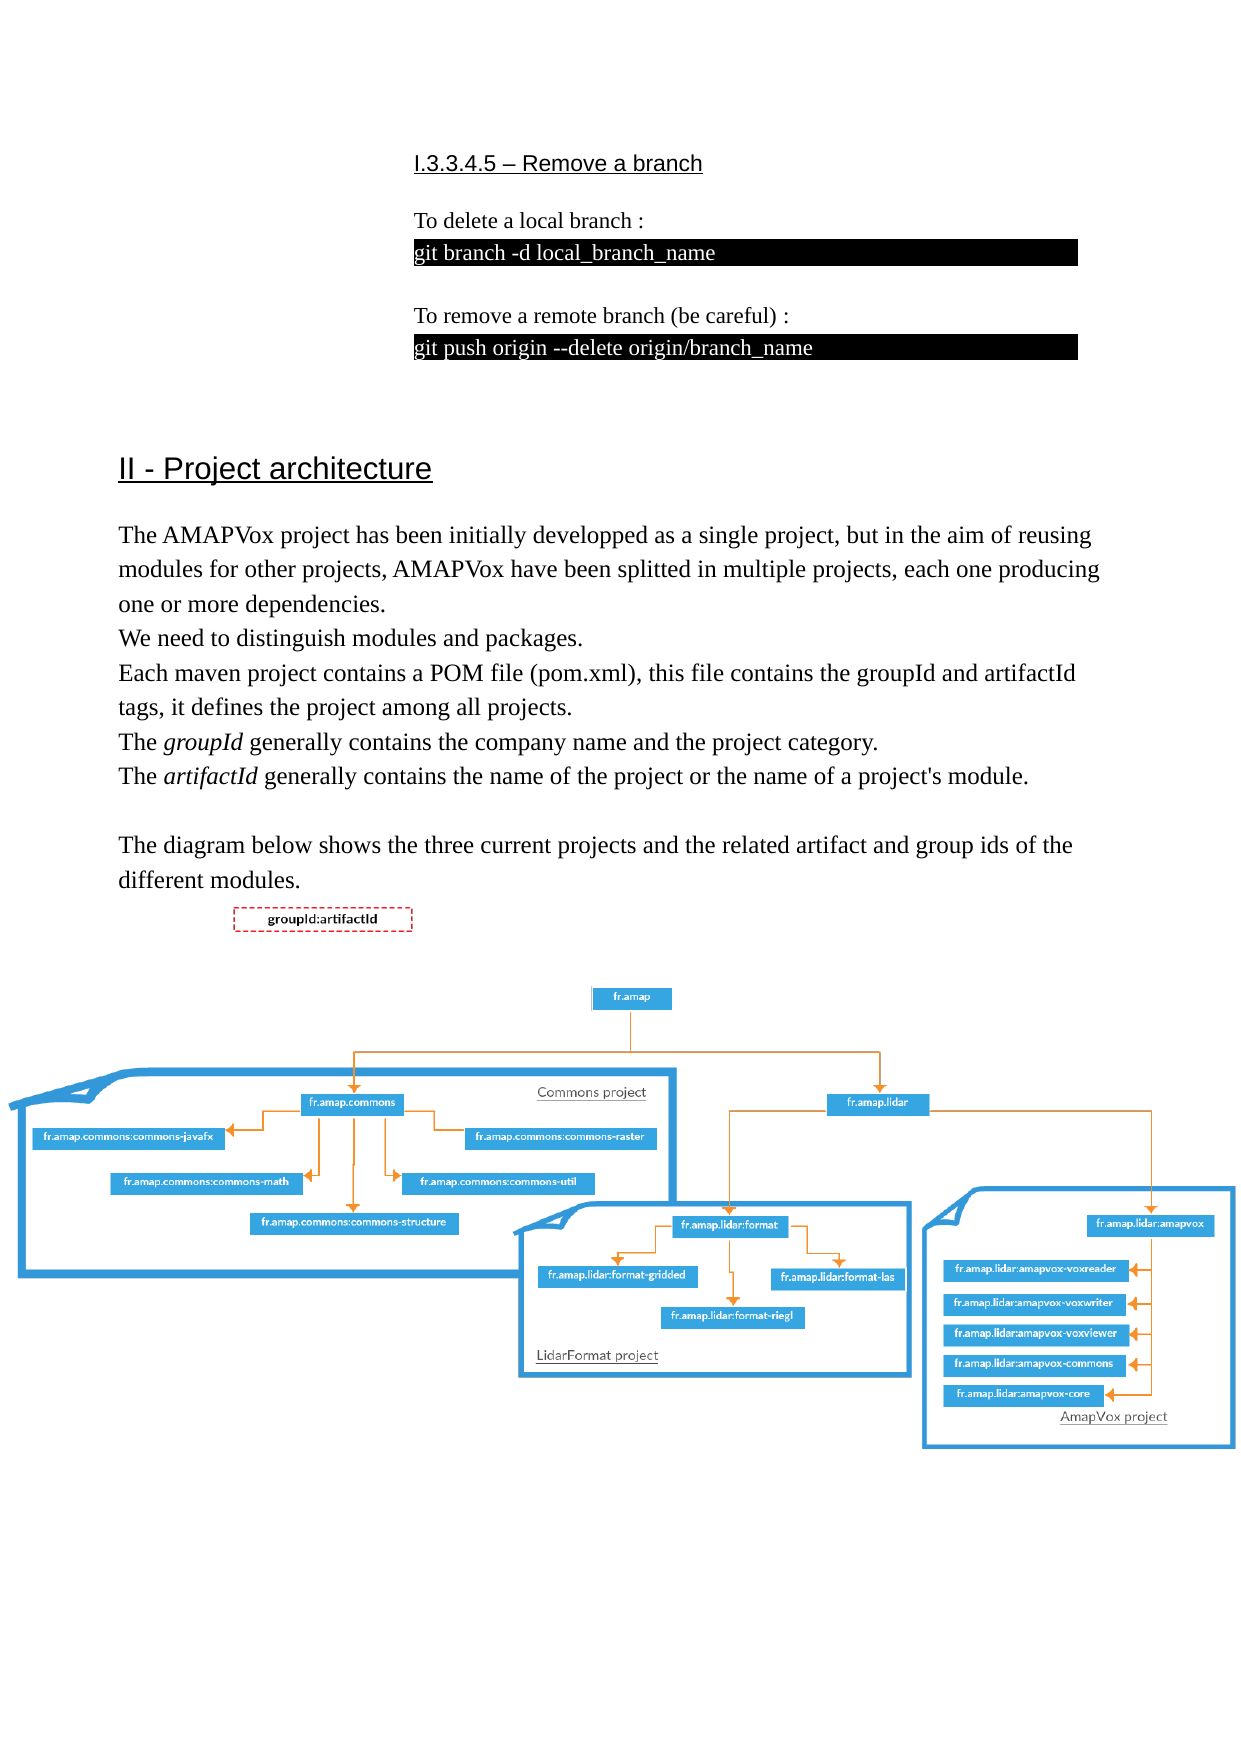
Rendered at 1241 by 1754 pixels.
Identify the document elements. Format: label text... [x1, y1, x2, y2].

subtitle II - Project architecture [118, 450, 1122, 486]
text The groupId generally contains the company name and the project category. [118, 727, 1122, 756]
text The AMAPVox project has been initially developped as a single project, but in the aim of reusing modules for other projects, AMAPVox have been splitted in multiple projects, each one producing one or more dependencies. [118, 520, 1122, 618]
text To remove a remote branch (be careful) : [413, 302, 1122, 329]
text I.3.3.4.5 – Remove a branch [413, 150, 1122, 176]
text Each maven project contains a POM file (pom.xml), this file contains the groupId and artifactId tags, it defines the project among all projects. [118, 658, 1122, 721]
text To delete a local branch : [413, 208, 1122, 234]
text git branch -d local_branch_name [413, 239, 1122, 266]
picture [1, 899, 1239, 1452]
text The diagram below shows the three current projects and the related artifact and group ids of the different modules. [118, 830, 1122, 894]
text The artifactId generally contains the name of the project or the name of a project's module. [118, 761, 1122, 790]
text We need to distinguish modules and packages. [118, 623, 1122, 652]
text git push origin --delete origin/branch_name [413, 334, 1122, 360]
